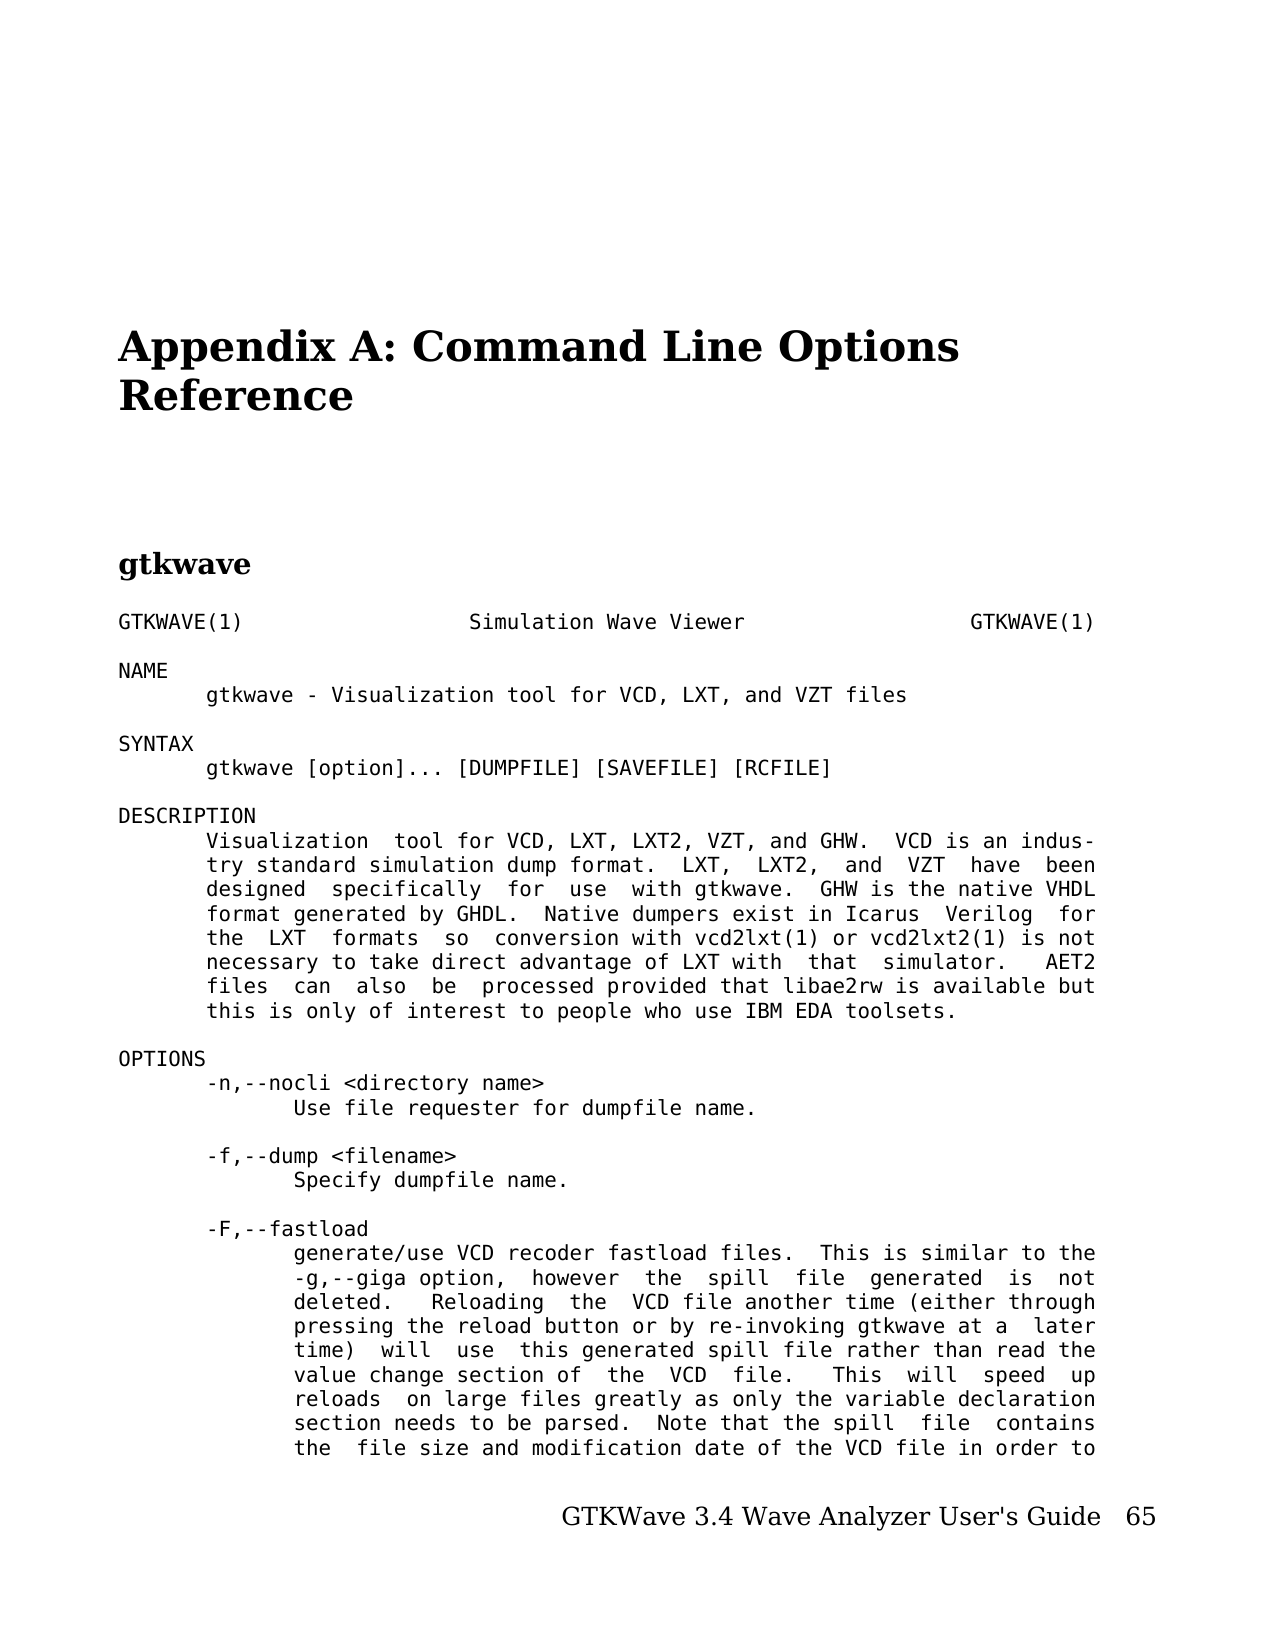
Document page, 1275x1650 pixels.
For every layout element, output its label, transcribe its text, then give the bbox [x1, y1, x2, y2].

text -f,--dump <filename> [118, 1144, 1157, 1168]
text deleted. Reloading the VCD file another time (either through [118, 1290, 1157, 1314]
text pressing the reload button or by re-invoking gtkwave at a later [118, 1314, 1157, 1338]
text Use file requester for dumpfile name. [118, 1096, 1157, 1120]
text GTKWAVE(1) Simulation Wave Viewer GTKWAVE(1) [118, 610, 1157, 634]
text necessary to take direct advantage of LXT with that simulator. AET2 [118, 950, 1157, 974]
text reloads on large files greatly as only the variable declaration [118, 1387, 1157, 1411]
text -n,--nocli <directory name> [118, 1071, 1157, 1096]
text try standard simulation dump format. LXT, LXT2, and VZT have been [118, 853, 1157, 877]
subtitle gtkwave [118, 547, 1157, 581]
text designed specifically for use with gtkwave. GHW is the native VHDL [118, 877, 1157, 902]
text Visualization tool for VCD, LXT, LXT2, VZT, and GHW. VCD is an indus- [118, 829, 1157, 853]
text Specify dumpfile name. [118, 1168, 1157, 1193]
text OPTIONS [118, 1047, 1157, 1071]
text the file size and modification date of the VCD file in order to [118, 1436, 1157, 1460]
text value change section of the VCD file. This will speed up [118, 1363, 1157, 1387]
text -F,--fastload [118, 1217, 1157, 1241]
text time) will use this generated spill file rather than read the [118, 1338, 1157, 1363]
text generate/use VCD recoder fastload files. This is similar to the [118, 1241, 1157, 1266]
subtitle Appendix A: Command Line Options Reference [118, 322, 1157, 420]
text format generated by GHDL. Native dumpers exist in Icarus Verilog for [118, 902, 1157, 926]
text gtkwave [option]... [DUMPFILE] [SAVEFILE] [RCFILE] [118, 756, 1157, 780]
text DESCRIPTION [118, 804, 1157, 829]
text files can also be processed provided that libae2rw is available but [118, 974, 1157, 999]
text -g,--giga option, however the spill file generated is not [118, 1266, 1157, 1290]
text the LXT formats so conversion with vcd2lxt(1) or vcd2lxt2(1) is not [118, 926, 1157, 950]
text NAME [118, 659, 1157, 683]
text section needs to be parsed. Note that the spill file contains [118, 1411, 1157, 1436]
text this is only of interest to people who use IBM EDA toolsets. [118, 999, 1157, 1023]
text gtkwave - Visualization tool for VCD, LXT, and VZT files [118, 683, 1157, 707]
text SYNTAX [118, 732, 1157, 756]
